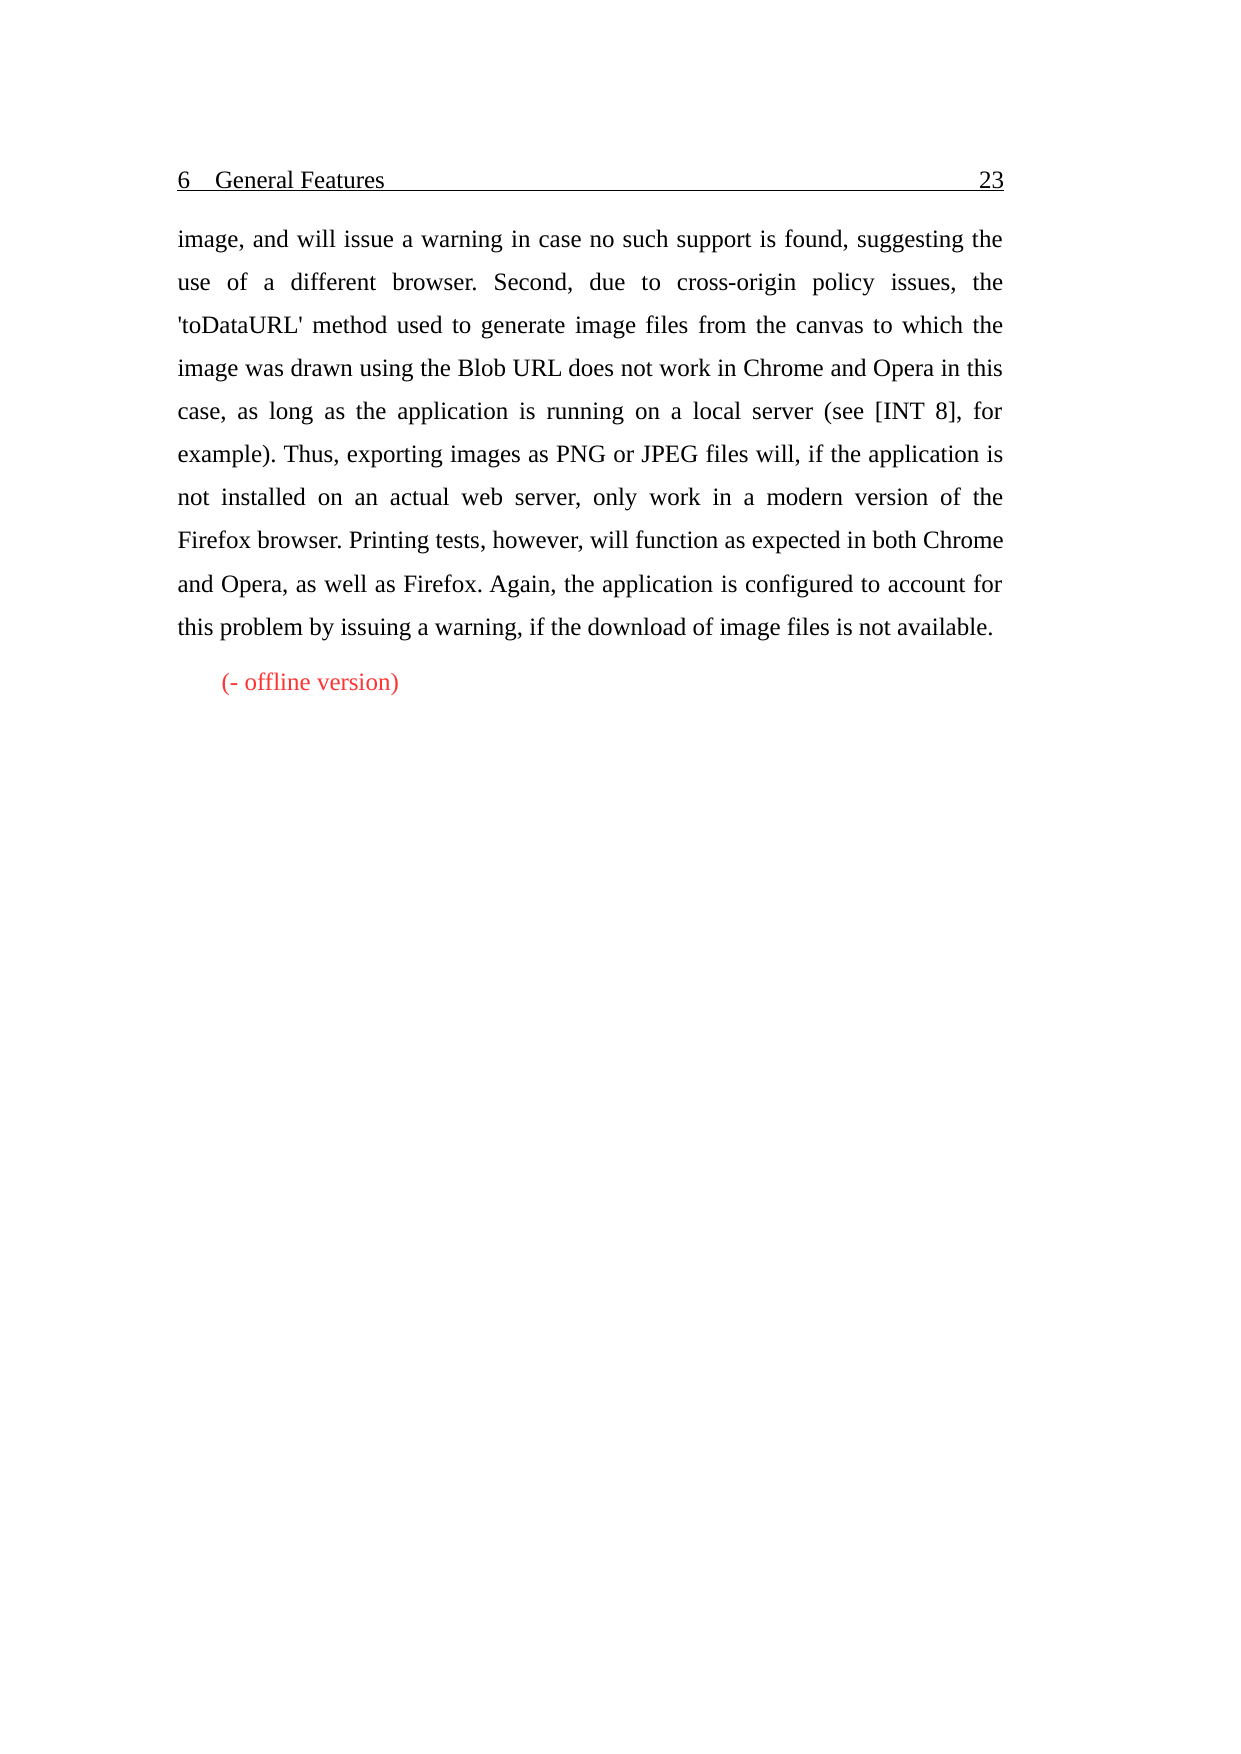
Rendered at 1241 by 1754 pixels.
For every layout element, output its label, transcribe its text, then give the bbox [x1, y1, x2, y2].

text (- offline version) [177, 667, 1004, 696]
text image, and will issue a warning in case no such support is found, suggesting the use of a different browser. Second, due to cross-origin policy issues, the 'toDataURL' method used to generate image files from the canvas to which the image was drawn using the Blob URL does not work in Chrome and Opera in this case, as long as the application is running on a local server (see [INT 8], for example). Thus, exporting images as PNG or JPEG files will, if the application is not installed on an actual web server, only work in a modern version of the Firefox browser. Printing tests, however, will function as expected in both Chrome and Opera, as well as Firefox. Again, the application is configured to account for this problem by issuing a warning, if the download of image files is not available. [177, 224, 1004, 641]
